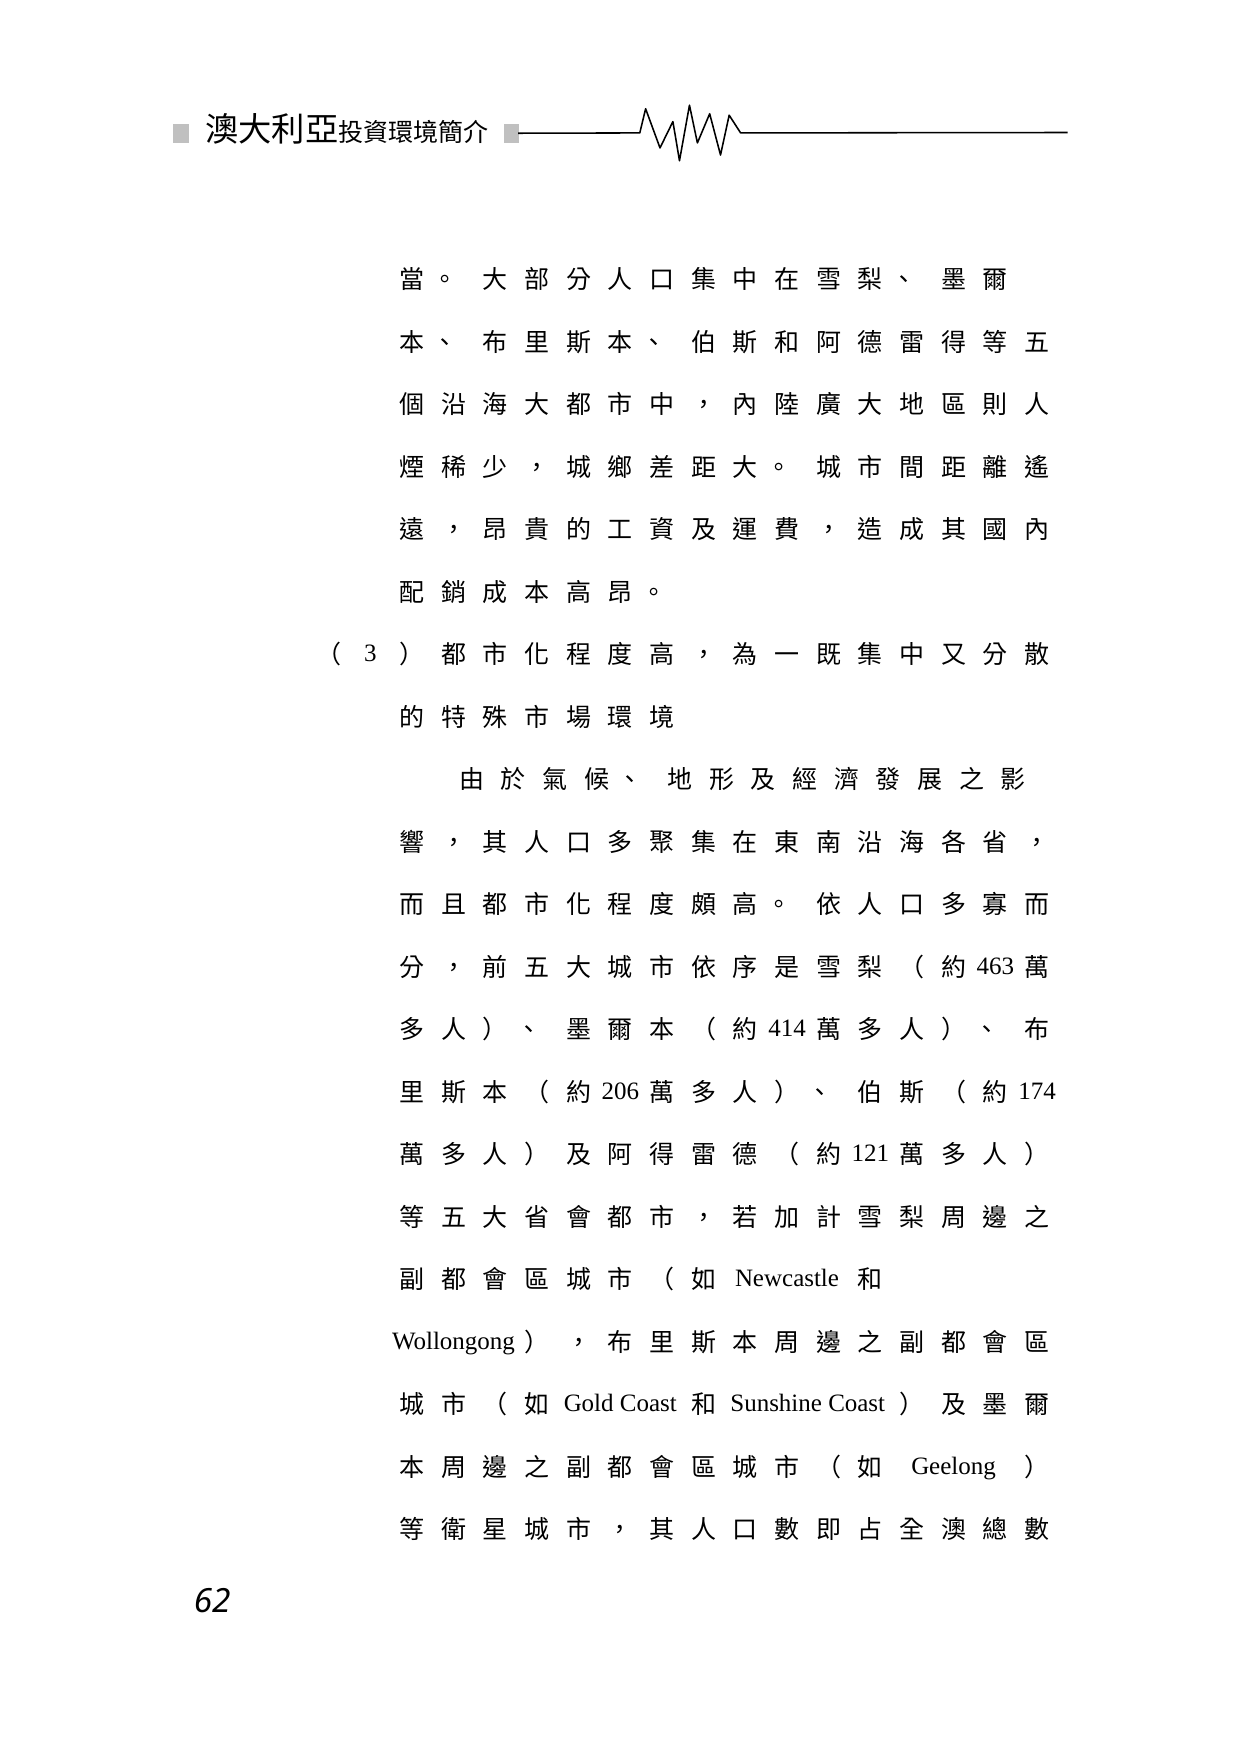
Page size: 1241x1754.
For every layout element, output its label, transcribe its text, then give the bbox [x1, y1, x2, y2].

text （3）都市化程度高，為一既集中又分散的特殊市場環境 [306, 611, 1058, 736]
text 由於氣候、地形及經濟發展之影響，其人口多聚集在東南沿海各省，而且都市化程度頗高。依人口多寡而分，前五大城市依序是雪梨（約463萬多人）、墨爾本（約414萬多人）、布里斯本（約206萬多人）、伯斯（約174萬多人）及阿得雷德（約121萬多人）等五大省會都市，若加計雪梨周邊之副都會區城市（如Newcastle和Wollongong），布里斯本周邊之副都會區城市（如Gold Coast和Sunshine Coast）及墨爾本周邊之副都會區城市（如Geelong）等衛星城市，其人口數即占全澳總數 [306, 736, 1058, 1549]
text 當。大部分人口集中在雪梨、墨爾本、布里斯本、伯斯和阿德雷得等五個沿海大都市中，內陸廣大地區則人煙稀少，城鄉差距大。城市間距離遙遠，昂貴的工資及運費，造成其國內配銷成本高昂。 [306, 236, 1058, 611]
